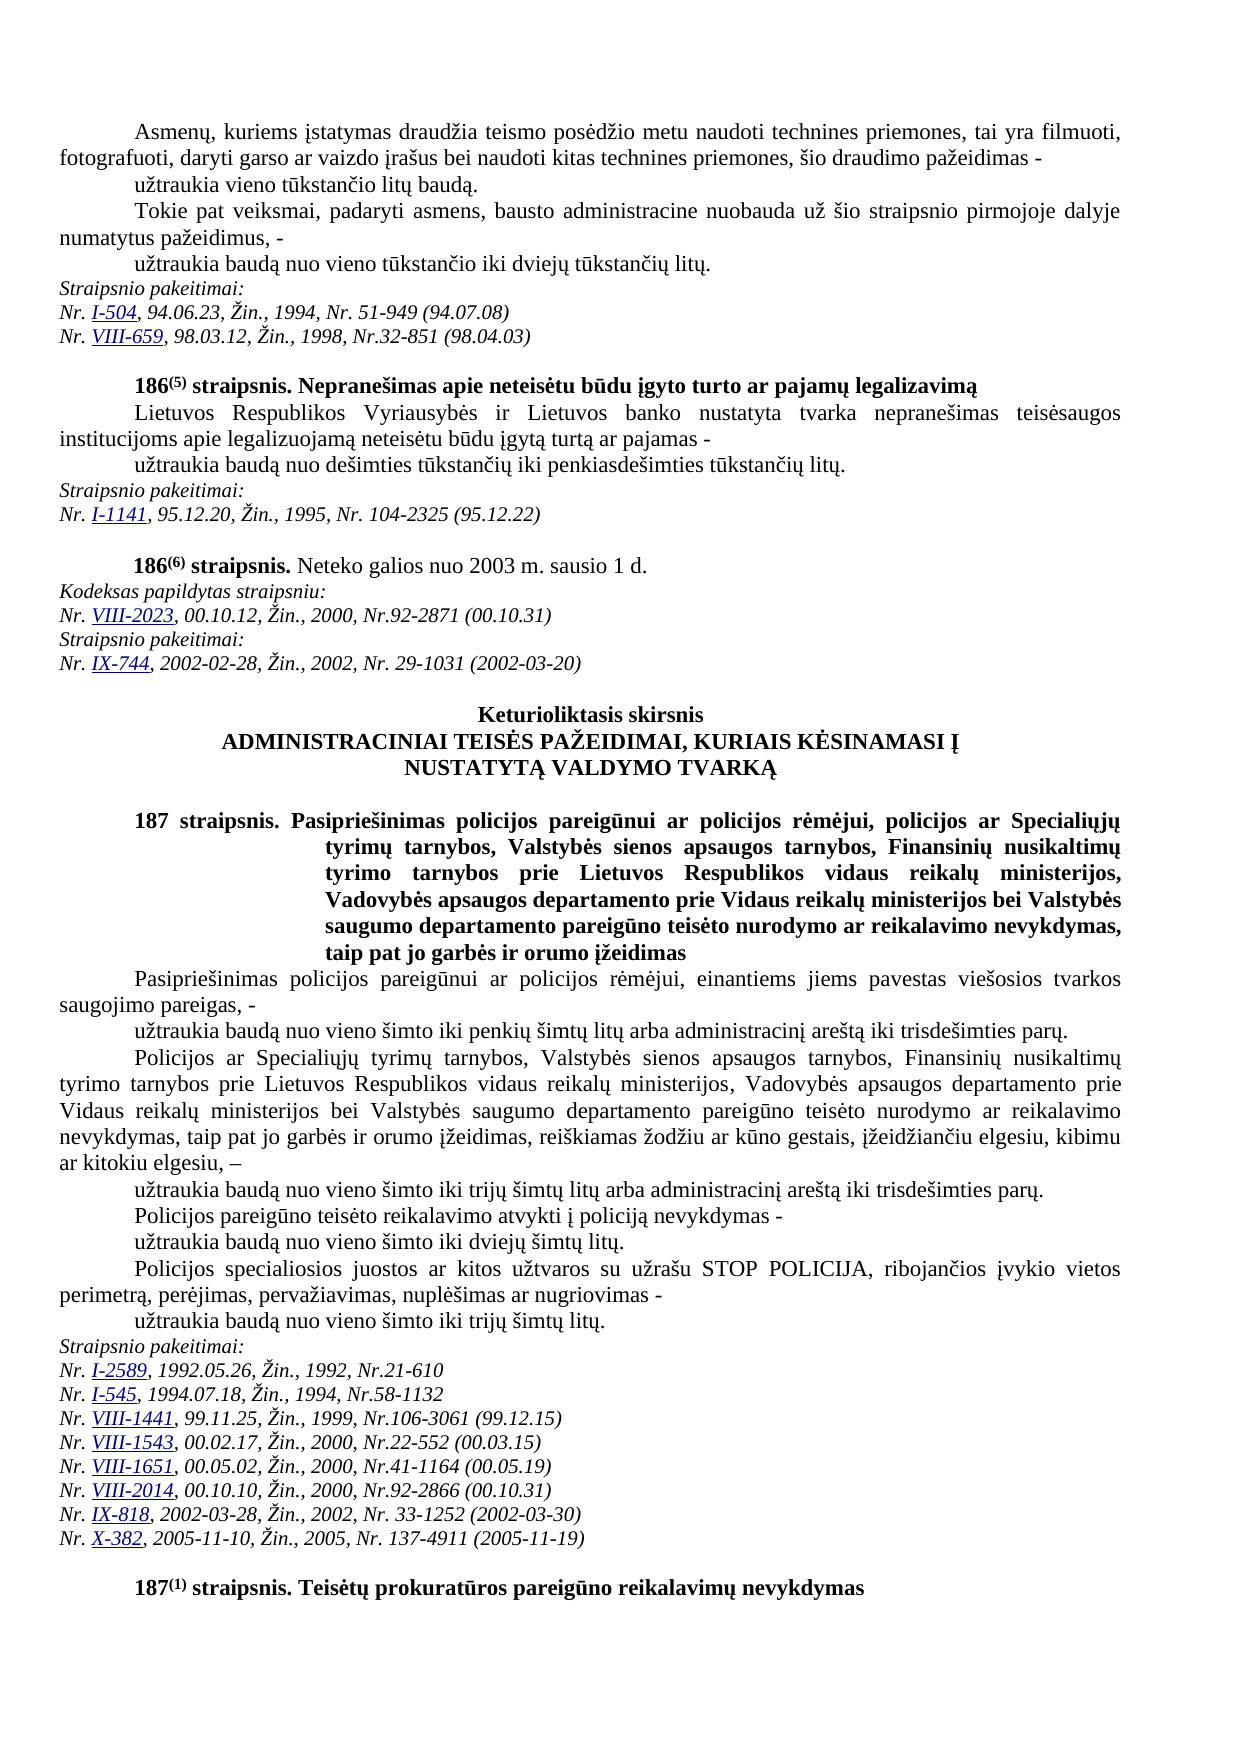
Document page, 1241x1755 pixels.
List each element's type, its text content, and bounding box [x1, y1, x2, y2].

text Straipsnio pakeitimai: [59, 478, 1122, 502]
text Nr. IX-818, 2002-03-28, Žin., 2002, Nr. 33-1252 (2002-03-30) [59, 1502, 1122, 1526]
text Policijos pareigūno teisėto reikalavimo atvykti į policiją nevykdymas - [59, 1202, 1122, 1228]
text užtraukia baudą nuo dešimties tūkstančių iki penkiasdešimties tūkstančių litų. [59, 452, 1122, 478]
text Pasipriešinimas policijos pareigūnui ar policijos rėmėjui, einantiems jiems pavestas viešosios tvarkos saugojimo pareigas, - [59, 965, 1122, 1018]
text užtraukia baudą nuo vieno šimto iki penkių šimtų litų arba administracinį areštą iki trisdešimties parų. [59, 1018, 1122, 1044]
text Nr. I-2589, 1992.05.26, Žin., 1992, Nr.21-610 [59, 1358, 1122, 1382]
text Straipsnio pakeitimai: [59, 627, 1122, 651]
text Nr. IX-744, 2002-02-28, Žin., 2002, Nr. 29-1031 (2002-03-20) [59, 651, 1122, 675]
text Nr. X-382, 2005-11-10, Žin., 2005, Nr. 137-4911 (2005-11-19) [59, 1526, 1122, 1550]
text Nr. I-545, 1994.07.18, Žin., 1994, Nr.58-1132 [59, 1382, 1122, 1406]
text užtraukia baudą nuo vieno tūkstančio iki dviejų tūkstančių litų. [59, 250, 1122, 276]
text Straipsnio pakeitimai: [59, 1334, 1122, 1358]
text Asmenų, kuriems įstatymas draudžia teismo posėdžio metu naudoti technines priemones, tai yra filmuoti, fotografuoti, daryti garso ar vaizdo įrašus bei naudoti kitas technines priemones, šio draudimo pažeidimas - [59, 118, 1122, 171]
text Policijos ar Specialiųjų tyrimų tarnybos, Valstybės sienos apsaugos tarnybos, Finansinių nusikaltimų tyrimo tarnybos prie Lietuvos Respublikos vidaus reikalų ministerijos, Vadovybės apsaugos departamento prie Vidaus reikalų ministerijos bei Valstybės saugumo departamento pareigūno teisėto nurodymo ar reikalavimo nevykdymas, taip pat jo garbės ir orumo įžeidimas, reiškiamas žodžiu ar kūno gestais, įžeidžiančiu elgesiu, kibimu ar kitokiu elgesiu, – [59, 1044, 1122, 1176]
text užtraukia baudą nuo vieno šimto iki trijų šimtų litų. [59, 1307, 1122, 1334]
text 187(1) straipsnis. Teisėtų prokuratūros pareigūno reikalavimų nevykdymas [59, 1574, 1122, 1601]
text 186(6) straipsnis. Neteko galios nuo 2003 m. sausio 1 d. [59, 552, 1122, 579]
text 186(5) straipsnis. Nepranešimas apie neteisėtu būdu įgyto turto ar pajamų legalizavimą [59, 372, 1122, 399]
text Tokie pat veiksmai, padaryti asmens, bausto administracine nuobauda už šio straipsnio pirmojoje dalyje numatytus pažeidimus, - [59, 197, 1122, 250]
text Nr. VIII-1651, 00.05.02, Žin., 2000, Nr.41-1164 (00.05.19) [59, 1454, 1122, 1478]
text Nr. VIII-659, 98.03.12, Žin., 1998, Nr.32-851 (98.04.03) [59, 324, 1122, 348]
text Lietuvos Respublikos Vyriausybės ir Lietuvos banko nustatyta tvarka nepranešimas teisėsaugos institucijoms apie legalizuojamą neteisėtu būdu įgytą turtą ar pajamas - [59, 399, 1122, 452]
text Straipsnio pakeitimai: [59, 276, 1122, 300]
text 187 straipsnis. Pasipriešinimas policijos pareigūnui ar policijos rėmėjui, policijos ar Specialiųjų tyrimų tarnybos, Valstybės sienos apsaugos tarnybos, Finansinių nusikaltimų tyrimo tarnybos prie Lietuvos Respublikos vidaus reikalų ministerijos, Vadovybės apsaugos departamento prie Vidaus reikalų ministerijos bei Valstybės saugumo departamento pareigūno teisėto nurodymo ar reikalavimo nevykdymas, taip pat jo garbės ir orumo įžeidimas [134, 807, 1122, 965]
text Nr. I-504, 94.06.23, Žin., 1994, Nr. 51-949 (94.07.08) [59, 300, 1122, 324]
text Nr. VIII-1441, 99.11.25, Žin., 1999, Nr.106-3061 (99.12.15) [59, 1406, 1122, 1430]
text užtraukia vieno tūkstančio litų baudą. [59, 171, 1122, 197]
text Policijos specialiosios juostos ar kitos užtvaros su užrašu STOP POLICIJA, ribojančios įvykio vietos perimetrą, perėjimas, pervažiavimas, nuplėšimas ar nugriovimas - [59, 1255, 1122, 1307]
text Keturioliktasis skirsnis [59, 701, 1122, 728]
text NUSTATYTĄ VALDYMO TVARKĄ [59, 754, 1122, 780]
text užtraukia baudą nuo vieno šimto iki trijų šimtų litų arba administracinį areštą iki trisdešimties parų. [59, 1176, 1121, 1202]
text Kodeksas papildytas straipsniu: [59, 579, 1122, 603]
text Nr. VIII-2023, 00.10.12, Žin., 2000, Nr.92-2871 (00.10.31) [59, 603, 1122, 627]
text Nr. VIII-2014, 00.10.10, Žin., 2000, Nr.92-2866 (00.10.31) [59, 1478, 1122, 1502]
text Nr. VIII-1543, 00.02.17, Žin., 2000, Nr.22-552 (00.03.15) [59, 1430, 1122, 1454]
text ADMINISTRACINIAI TEISĖS PAŽEIDIMAI, KURIAIS KĖSINAMASI Į [59, 728, 1122, 754]
text užtraukia baudą nuo vieno šimto iki dviejų šimtų litų. [59, 1228, 1122, 1255]
text Nr. I-1141, 95.12.20, Žin., 1995, Nr. 104-2325 (95.12.22) [59, 502, 1122, 526]
